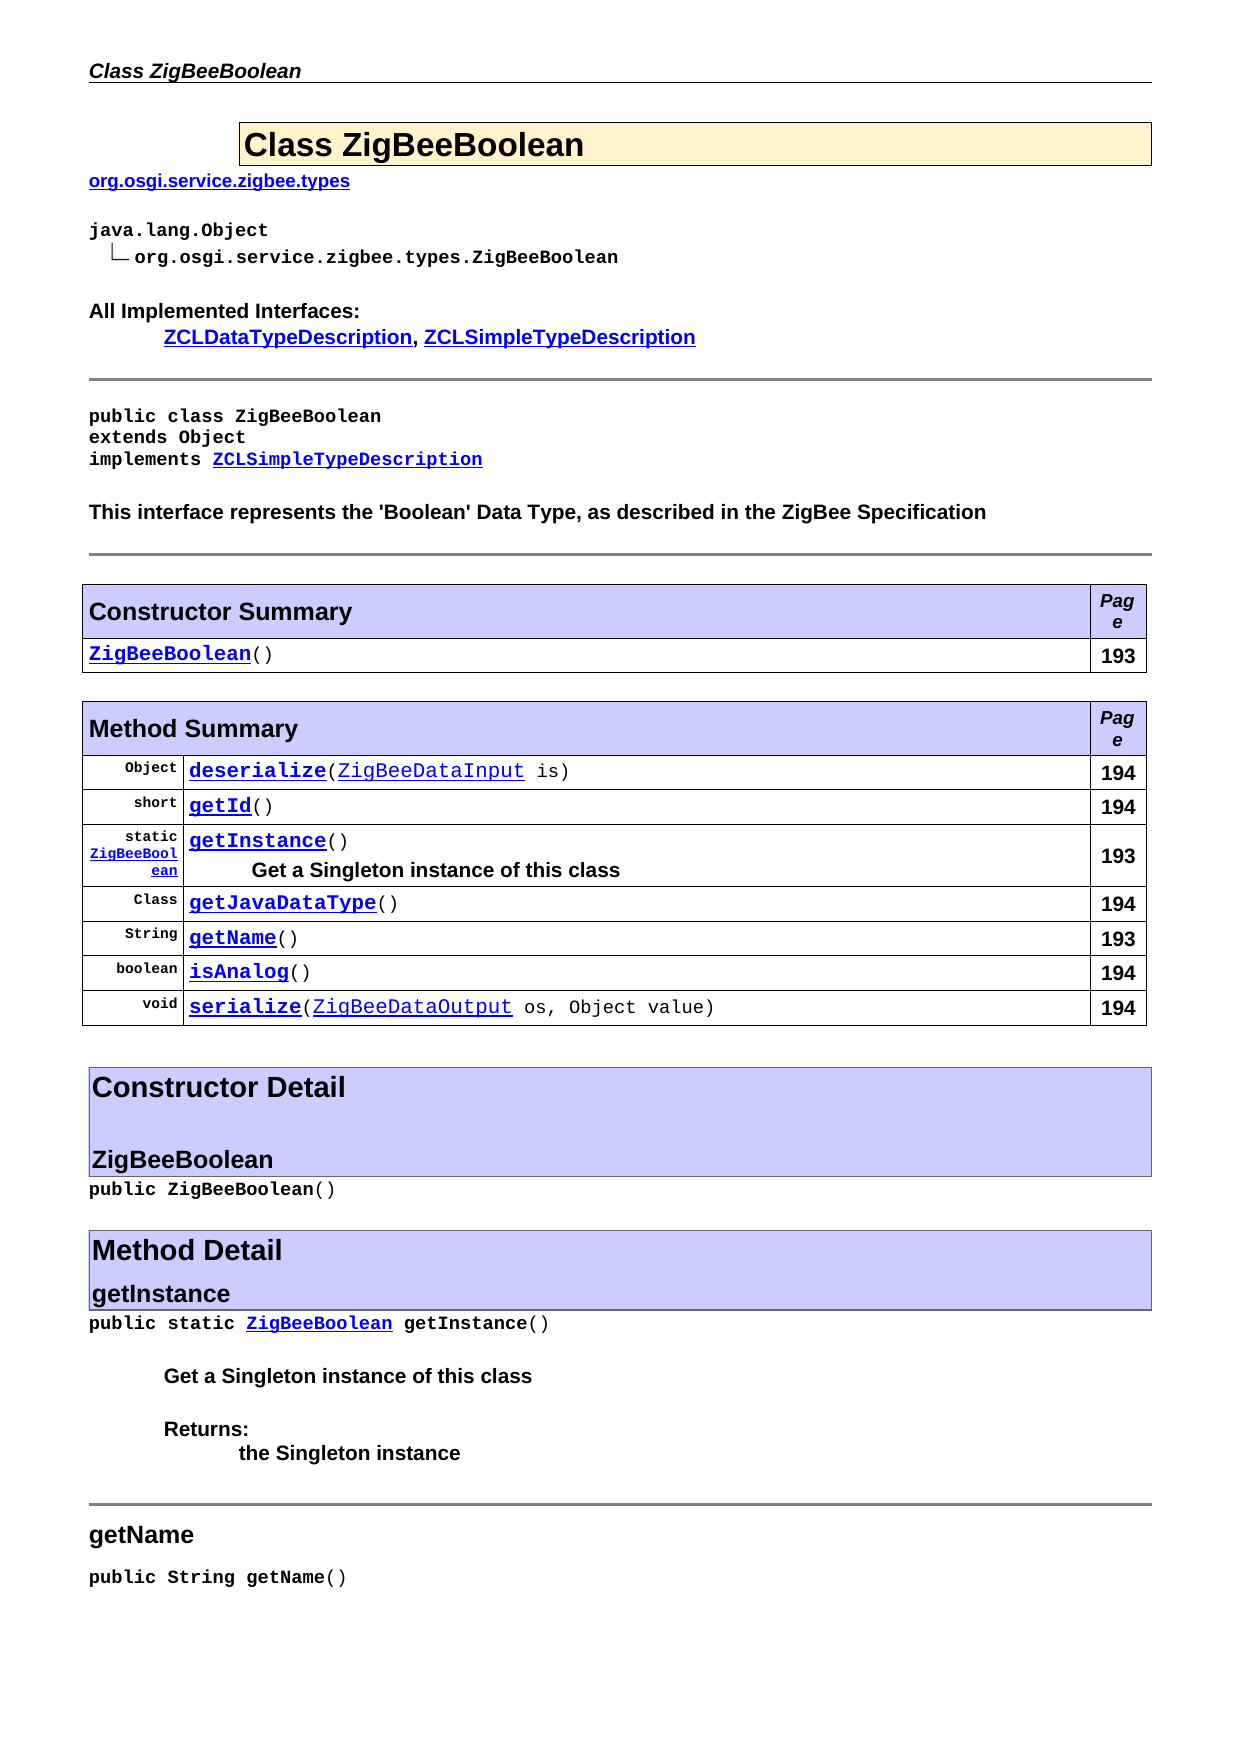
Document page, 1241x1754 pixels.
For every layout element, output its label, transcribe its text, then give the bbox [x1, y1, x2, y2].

table_cell short [83, 790, 183, 824]
table_header Page [1091, 702, 1146, 755]
text public ZigBeeBoolean() [88, 1179, 1152, 1201]
table_cell 193 [1091, 639, 1146, 672]
text public static ZigBeeBoolean getInstance() [88, 1313, 1152, 1335]
subtitle All Implemented Interfaces: [88, 298, 1152, 322]
picture [111, 241, 135, 264]
table_cell deserialize(ZigBeeDataInput is) [184, 756, 1090, 789]
text extends Object [88, 428, 1152, 449]
text public String getName() [88, 1568, 1152, 1589]
table_cell ZigBeeBoolean() [83, 639, 1090, 672]
table_cell Object [83, 756, 183, 789]
table_header Constructor Summary [83, 585, 1090, 638]
table_cell static ZigBeeBoolean [83, 825, 183, 886]
table_cell 193 [1091, 922, 1146, 955]
text Returns: [163, 1417, 1152, 1441]
table_cell String [83, 922, 183, 955]
text org.osgi.service.zigbee.types.ZigBeeBoolean [88, 242, 1152, 269]
table_cell 194 [1091, 991, 1146, 1024]
text java.lang.Object [88, 221, 1152, 242]
table_header Method Summary [83, 702, 1090, 755]
table_cell getInstance() Get a Singleton instance of this class [184, 825, 1090, 886]
text implements ZCLSimpleTypeDescription [88, 449, 1152, 471]
subtitle ZigBeeBoolean [90, 1142, 1151, 1176]
table_cell void [83, 991, 183, 1024]
subtitle Method Detail [90, 1231, 1151, 1267]
subtitle getInstance [90, 1276, 1151, 1309]
table_header Page [1091, 585, 1146, 638]
table_cell getId() [184, 790, 1090, 824]
table_cell getJavaDataType() [184, 887, 1090, 921]
text the Singleton instance [238, 1441, 1152, 1465]
table_cell 194 [1091, 887, 1146, 921]
text org.osgi.service.zigbee.types [88, 170, 1152, 191]
table_cell 194 [1091, 956, 1146, 990]
table_cell serialize(ZigBeeDataOutput os, Object value) [184, 991, 1090, 1024]
table_cell 194 [1091, 756, 1146, 789]
table_cell 193 [1091, 825, 1146, 886]
text This interface represents the 'Boolean' Data Type, as described in the ZigBee Specification [88, 500, 1152, 524]
table_cell isAnalog() [184, 956, 1090, 990]
table_cell Class [83, 887, 183, 921]
table_cell getName() [184, 922, 1090, 955]
subtitle Class ZigBeeBoolean [240, 123, 1151, 165]
text ZCLDataTypeDescription, ZCLSimpleTypeDescription [163, 325, 1152, 349]
text public class ZigBeeBoolean [88, 407, 1152, 428]
subtitle Constructor Detail [90, 1068, 1151, 1103]
table_cell boolean [83, 956, 183, 990]
text Get a Singleton instance of this class [163, 1364, 1152, 1388]
table_cell 194 [1091, 790, 1146, 824]
